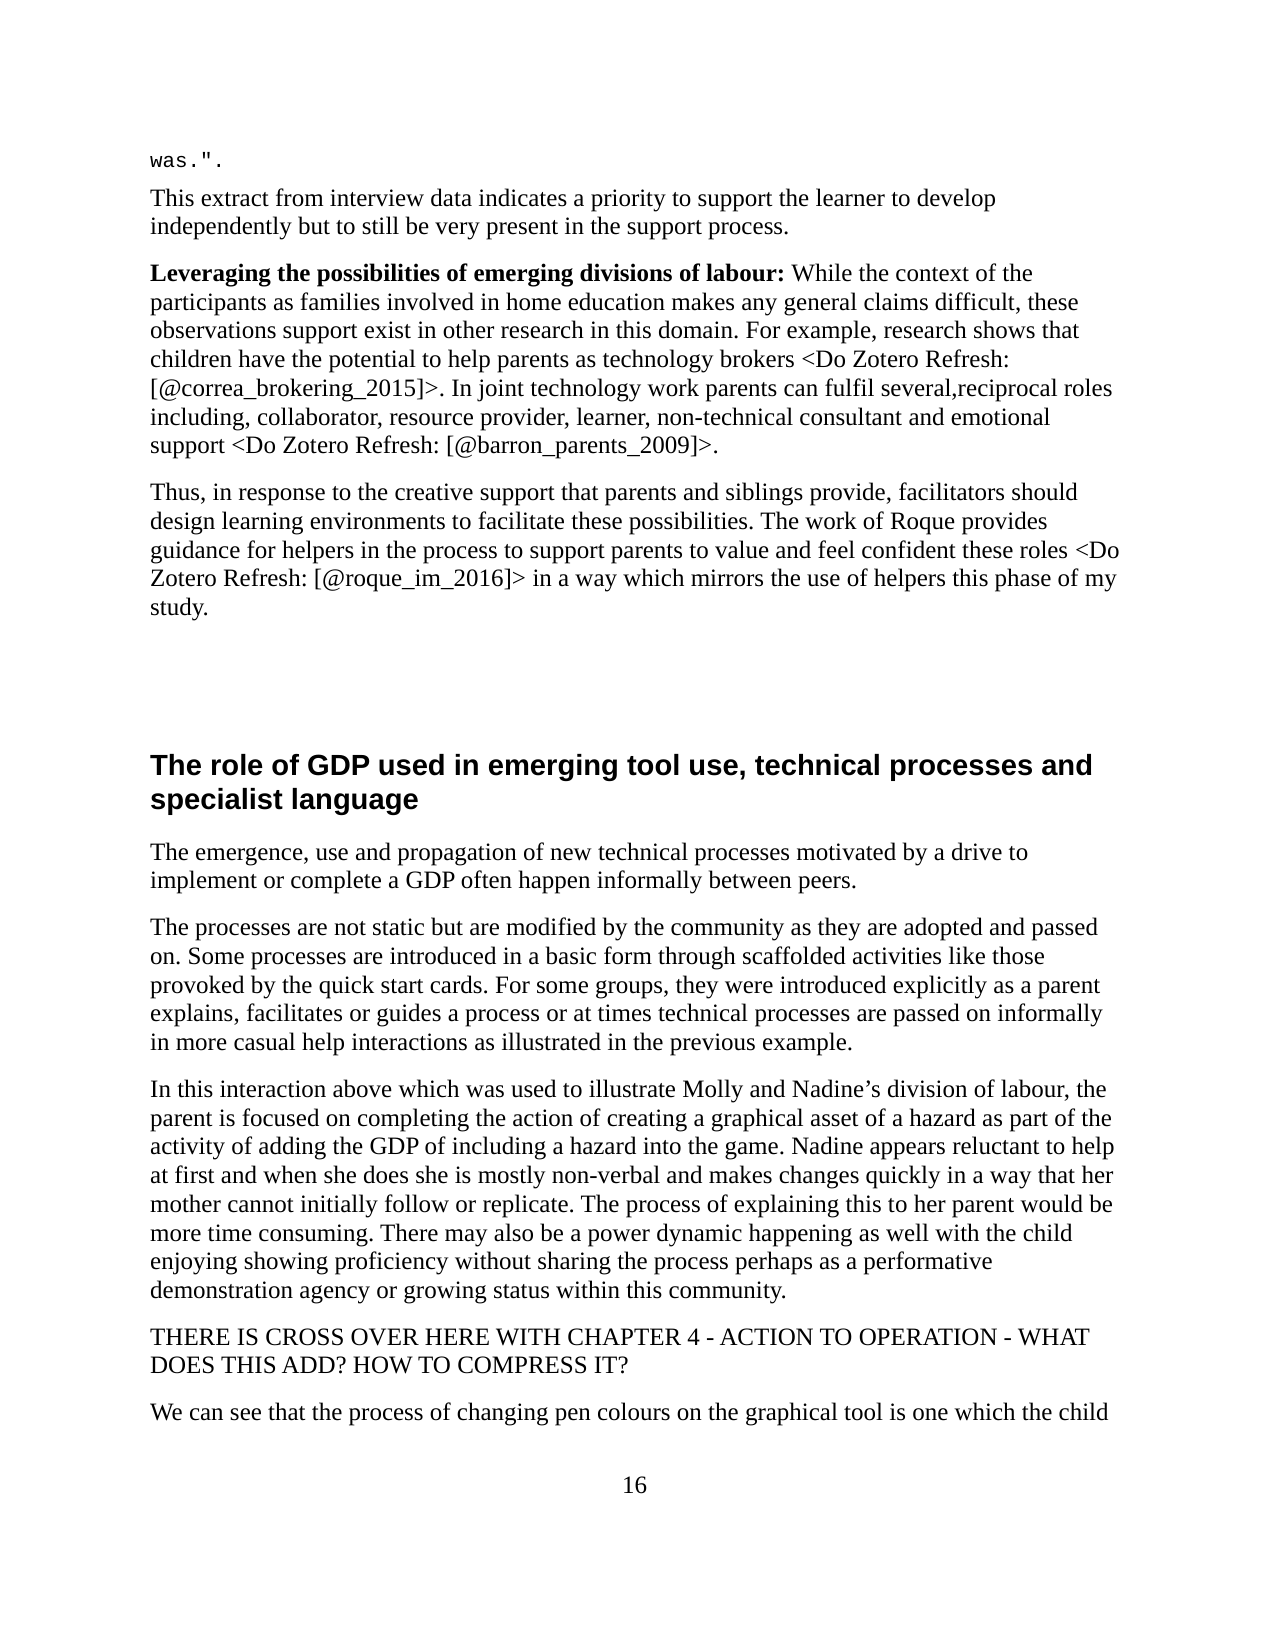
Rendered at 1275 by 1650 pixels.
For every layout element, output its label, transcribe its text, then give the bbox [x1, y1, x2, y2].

text Leveraging the possibilities of emerging divisions of labour: While the context of the participants as families involved in home education makes any general claims difficult, these observations support exist in other research in this domain. For example, research shows that children have the potential to help parents as technology brokers <Do Zotero Refresh: [@correa_brokering_2015]>. In joint technology work parents can fulfil several,reciprocal roles including, collaborator, resource provider, learner, non-technical consultant and emotional support <Do Zotero Refresh: [@barron_parents_2009]>. [150, 258, 1125, 459]
text The processes are not static but are modified by the community as they are adopted and passed on. Some processes are introduced in a basic form through scaffolded activities like those provoked by the quick start cards. For some groups, they were introduced explicitly as a parent explains, facilitates or guides a process or at times technical processes are passed on informally in more casual help interactions as illustrated in the previous example. [150, 912, 1125, 1056]
text THERE IS CROSS OVER HERE WITH CHAPTER 4 - ACTION TO OPERATION - WHAT DOES THIS ADD? HOW TO COMPRESS IT? [150, 1322, 1125, 1379]
text We can see that the process of changing pen colours on the graphical tool is one which the child [150, 1397, 1125, 1426]
text was.". [150, 150, 1125, 174]
subtitle The role of GDP used in emerging tool use, technical processes and specialist language [150, 748, 1125, 815]
text Thus, in response to the creative support that parents and siblings provide, facilitators should design learning environments to facilitate these possibilities. The work of Roque provides guidance for helpers in the process to support parents to value and feel confident these roles <Do Zotero Refresh: [@roque_im_2016]> in a way which mirrors the use of helpers this phase of my study. [150, 477, 1125, 621]
text The emergence, use and propagation of new technical processes motivated by a drive to implement or complete a GDP often happen informally between peers. [150, 837, 1125, 894]
text This extract from interview data indicates a priority to support the learner to develop independently but to still be very present in the support process. [150, 183, 1125, 240]
text In this interaction above which was used to illustrate Molly and Nadine’s division of labour, the parent is focused on completing the action of creating a graphical asset of a hazard as part of the activity of adding the GDP of including a hazard into the game. Nadine appears reluctant to help at first and when she does she is mostly non-verbal and makes changes quickly in a way that her mother cannot initially follow or replicate. The process of explaining this to her parent would be more time consuming. There may also be a power dynamic happening as well with the child enjoying showing proficiency without sharing the process perhaps as a performative demonstration agency or growing status within this community. [150, 1074, 1125, 1304]
